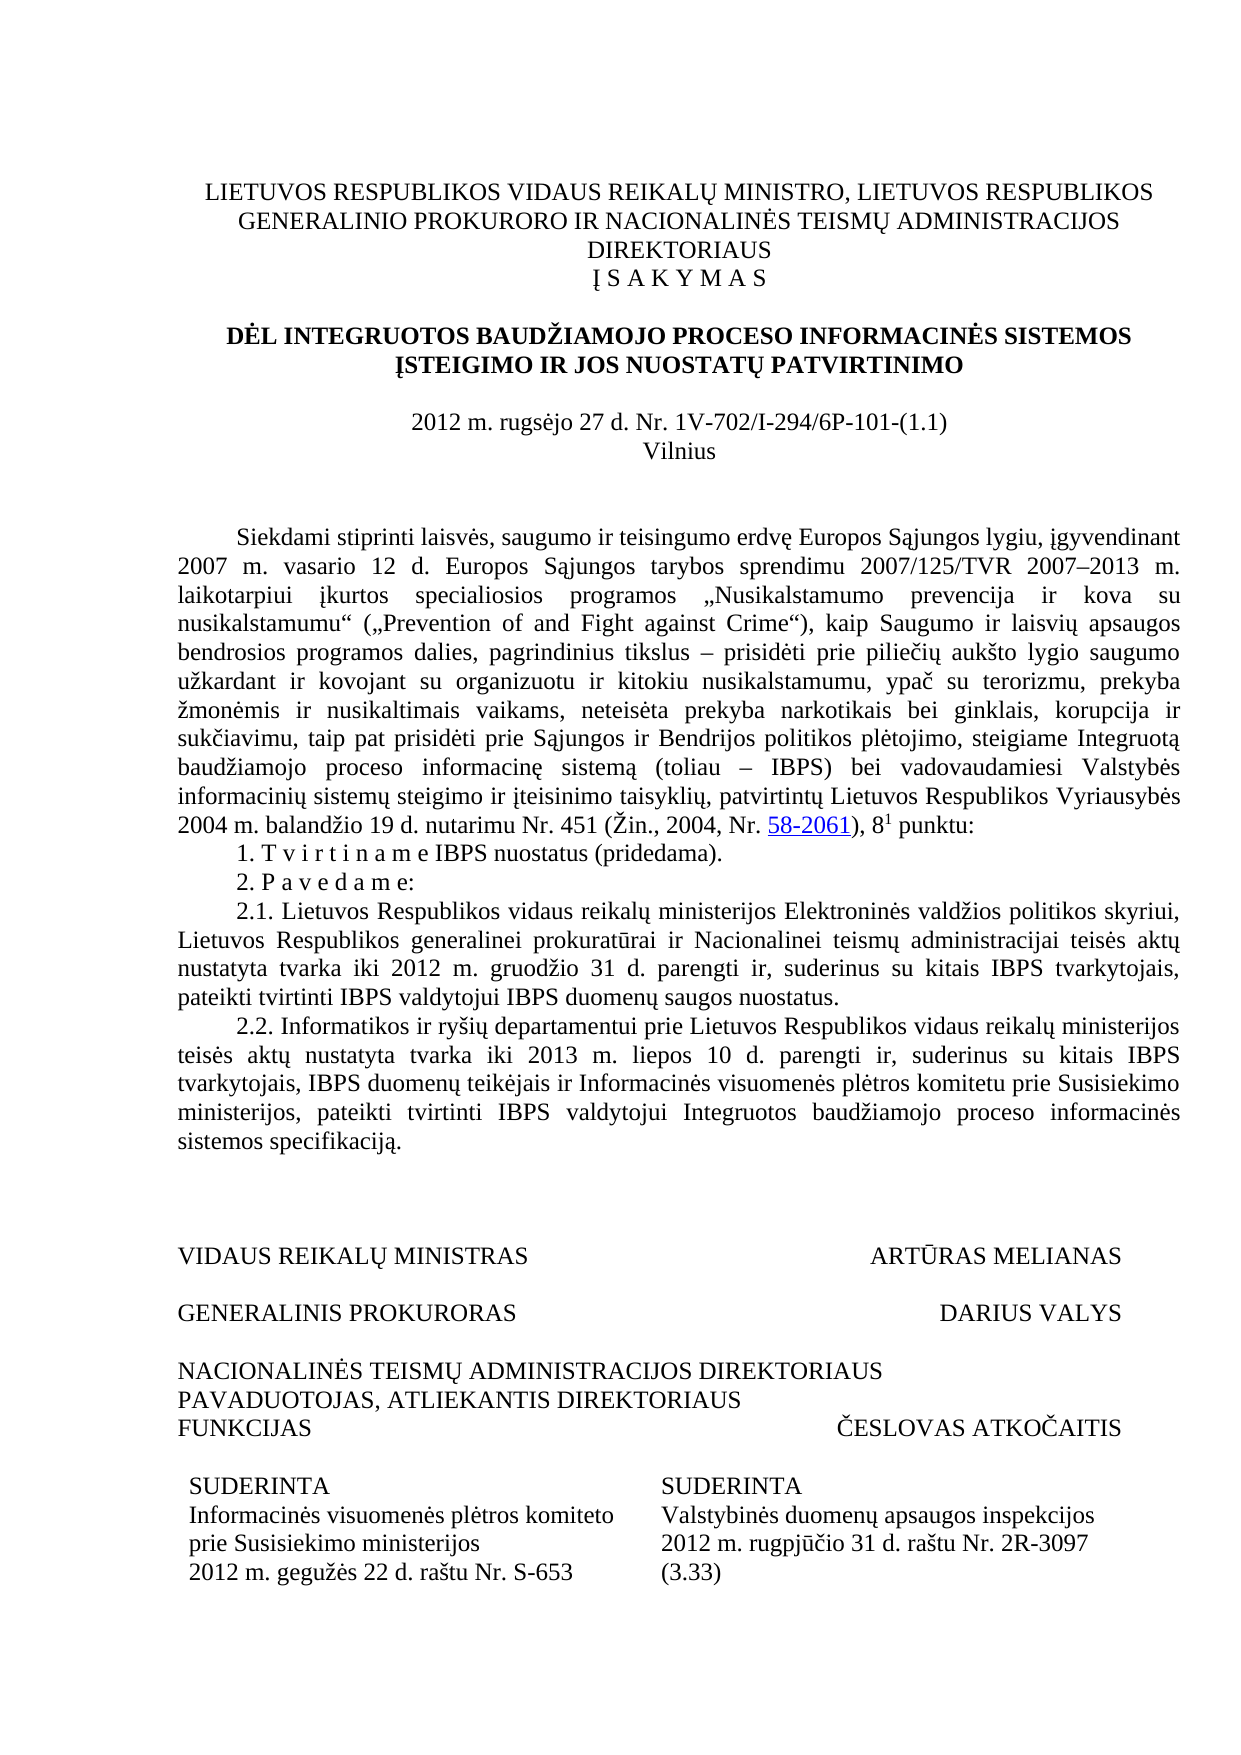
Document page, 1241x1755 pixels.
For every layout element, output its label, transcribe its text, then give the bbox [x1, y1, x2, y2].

text Vilnius [177, 436, 1181, 465]
text Į S A K Y M A S [177, 263, 1181, 292]
text 2012 m. rugsėjo 27 d. Nr. 1V-702/I-294/6P-101-(1.1) [177, 407, 1181, 436]
table_header SUDERINTA Informacinės visuomenės plėtros komiteto prie Susisiekimo ministerijos 2012 m. gegužės 22 d. raštu Nr. S-653 [177, 1471, 649, 1586]
text Siekdami stiprinti laisvės, saugumo ir teisingumo erdvę Europos Sąjungos lygiu, įgyvendinant 2007 m. vasario 12 d. Europos Sąjungos tarybos sprendimu 2007/125/TVR 2007–2013 m. laikotarpiui įkurtos specialiosios programos „Nusikalstamumo prevencija ir kova su nusikalstamumu“ („Prevention of and Fight against Crime“), kaip Saugumo ir laisvių apsaugos bendrosios programos dalies, pagrindinius tikslus – prisidėti prie piliečių aukšto lygio saugumo užkardant ir kovojant su organizuotu ir kitokiu nusikalstamumu, ypač su terorizmu, prekyba žmonėmis ir nusikaltimais vaikams, neteisėta prekyba narkotikais bei ginklais, korupcija ir sukčiavimu, taip pat prisidėti prie Sąjungos ir Bendrijos politikos plėtojimo, steigiame Integruotą baudžiamojo proceso informacinę sistemą (toliau – IBPS) bei vadovaudamiesi Valstybės informacinių sistemų steigimo ir įteisinimo taisyklių, patvirtintų Lietuvos Respublikos Vyriausybės 2004 m. balandžio 19 d. nutarimu Nr. 451 (Žin., 2004, Nr. 58-2061), 81 punktu: [177, 522, 1181, 838]
text DĖL INTEGRUOTOS BAUDŽIAMOJO PROCESO INFORMACINĖS SISTEMOS ĮSTEIGIMO IR JOS NUOSTATŲ PATVIRTINIMO [177, 321, 1181, 378]
text LIETUVOS RESPUBLIKOS VIDAUS REIKALŲ MINISTRO, LIETUVOS RESPUBLIKOS GENERALINIO PROKURORO IR NACIONALINĖS TEISMŲ ADMINISTRACIJOS DIREKTORIAUS [177, 177, 1181, 263]
text 2.1. Lietuvos Respublikos vidaus reikalų ministerijos Elektroninės valdžios politikos skyriui, Lietuvos Respublikos generalinei prokuratūrai ir Nacionalinei teismų administracijai teisės aktų nustatyta tvarka iki 2012 m. gruodžio 31 d. parengti ir, suderinus su kitais IBPS tvarkytojais, pateikti tvirtinti IBPS valdytojui IBPS duomenų saugos nuostatus. [177, 896, 1181, 1011]
text 1. T v i r t i n a m e IBPS nuostatus (pridedama). [177, 838, 1181, 867]
text pavaduotojas, atliekantis direktoriaus [177, 1385, 1181, 1413]
text 2.2. Informatikos ir ryšių departamentui prie Lietuvos Respublikos vidaus reikalų ministerijos teisės aktų nustatyta tvarka iki 2013 m. liepos 10 d. parengti ir, suderinus su kitais IBPS tvarkytojais, IBPS duomenų teikėjais ir Informacinės visuomenės plėtros komitetu prie Susisiekimo ministerijos, pateikti tvirtinti IBPS valdytojui Integruotos baudžiamojo proceso informacinės sistemos specifikaciją. [177, 1011, 1181, 1155]
text Vidaus reikalų ministras Artūras Melianas [177, 1241, 1181, 1270]
text funkcijas Česlovas Atkočaitis [177, 1413, 1181, 1442]
text 2. P a v e d a m e: [177, 867, 1181, 896]
text Nacionalinės teismų administracijos direktoriaus [177, 1356, 1181, 1385]
text Generalinis prokuroras Darius Valys [177, 1298, 1181, 1327]
table_header SUDERINTA Valstybinės duomenų apsaugos inspekcijos 2012 m. rugpjūčio 31 d. raštu Nr. 2R-3097 (3.33) [650, 1471, 1122, 1586]
